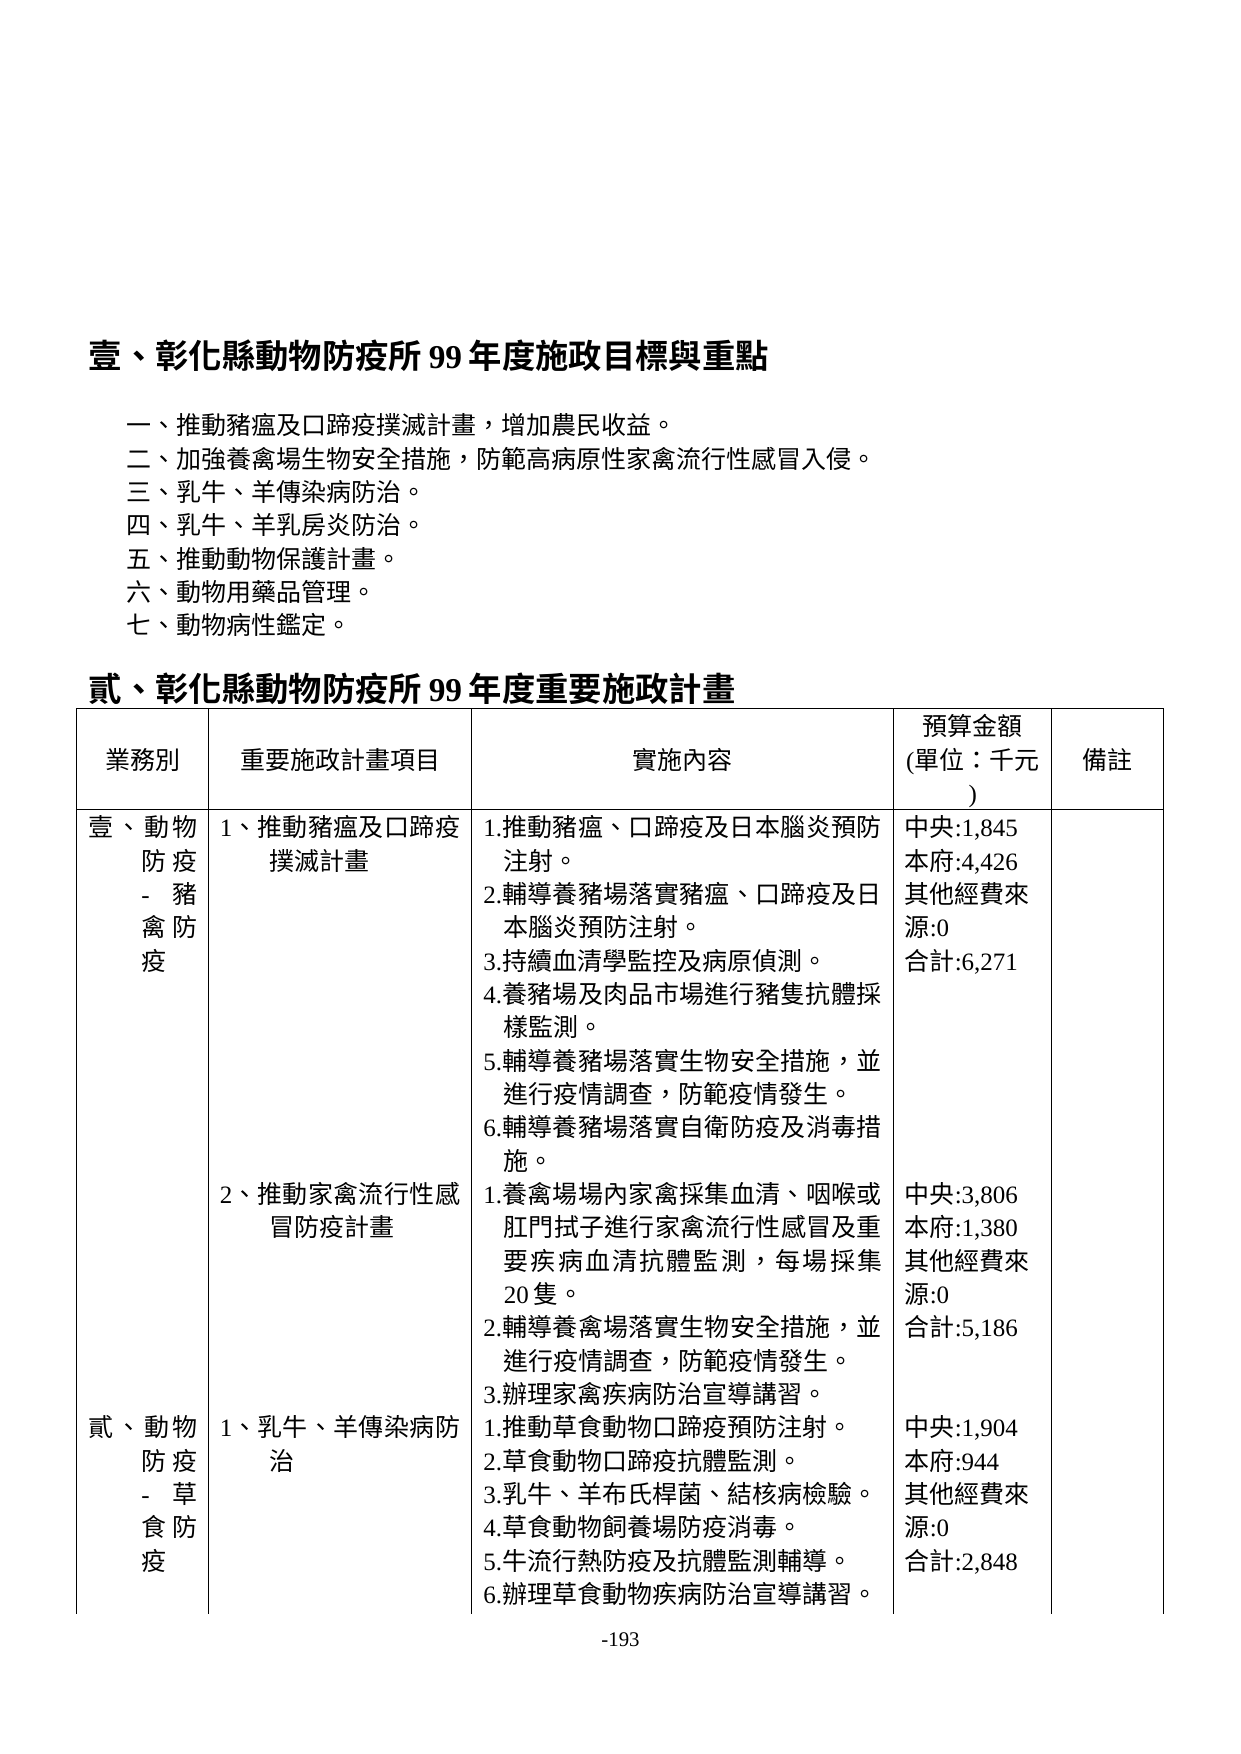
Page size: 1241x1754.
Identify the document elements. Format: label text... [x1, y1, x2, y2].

text 貳、彰化縣動物防疫所99年度重要施政計畫 [88, 675, 1152, 708]
table_cell 1.推動豬瘟、口蹄疫及日本腦炎預防注射。 2.輔導養豬場落實豬瘟、口蹄疫及日本腦炎預防注射。 3.持續血清學監控及病原偵測。 4.養豬場及肉品市場進行豬隻抗體採樣監測。 5.輔導養豬場落實生物安全措施，並進行疫情調查，防範疫情發生。 6.輔導養豬場落實自衛防疫及消毒措施。 [472, 810, 893, 1177]
table_cell 1.養禽場場內家禽採集血清、咽喉或肛門拭子進行家禽流行性感冒及重要疾病血清抗體監測，每場採集20隻。 2.輔導養禽場落實生物安全措施，並進行疫情調查，防範疫情發生。 3.辦理家禽疾病防治宣導講習。 [472, 1177, 893, 1410]
table_header 業務別 [77, 709, 208, 809]
table_header 重要施政計畫項目 [209, 709, 471, 809]
table_cell 推動豬瘟及口蹄疫撲滅計畫 [209, 810, 471, 1177]
text 四、乳牛、羊乳房炎防治。 [126, 508, 1152, 541]
table_cell [1052, 1177, 1163, 1410]
table_cell 乳牛、羊傳染病防治 [209, 1410, 471, 1614]
table_header 實施內容 [472, 709, 893, 809]
text 六、動物用藥品管理。 [126, 575, 1152, 608]
table_cell 中央:3,806 本府:1,380 其他經費來源:0 合計:5,186 [894, 1177, 1051, 1410]
table_cell 推動家禽流行性感冒防疫計畫 [209, 1177, 471, 1410]
table_cell [1052, 810, 1163, 1177]
table_cell [1052, 1410, 1163, 1614]
table_cell [77, 1177, 208, 1410]
text 一、推動豬瘟及口蹄疫撲滅計畫，增加農民收益。 [126, 408, 1152, 441]
table_cell 1.推動草食動物口蹄疫預防注射。 2.草食動物口蹄疫抗體監測。 3.乳牛、羊布氏桿菌、結核病檢驗。 4.草食動物飼養場防疫消毒。 5.牛流行熱防疫及抗體監測輔導。 6.辦理草食動物疾病防治宣導講習。 [472, 1410, 893, 1614]
text 七、動物病性鑑定。 [126, 608, 1152, 641]
table_cell 貳、動物防疫-草食防疫 [77, 1410, 208, 1614]
text 二、加強養禽場生物安全措施，防範高病原性家禽流行性感冒入侵。 [126, 441, 1152, 475]
text 壹、彰化縣動物防疫所99年度施政目標與重點 [88, 341, 1152, 375]
text 五、推動動物保護計畫。 [126, 541, 1152, 575]
table_header 預算金額 (單位：千元) [894, 709, 1051, 809]
table_header 備註 [1052, 709, 1163, 809]
table_cell 壹、動物防疫-豬禽防疫 [77, 810, 208, 1177]
table_cell 中央:1,845 本府:4,426 其他經費來源:0 合計:6,271 [894, 810, 1051, 1177]
text 三、乳牛、羊傳染病防治。 [126, 475, 1152, 508]
table_cell 中央:1,904 本府:944 其他經費來源:0 合計:2,848 [894, 1410, 1051, 1614]
